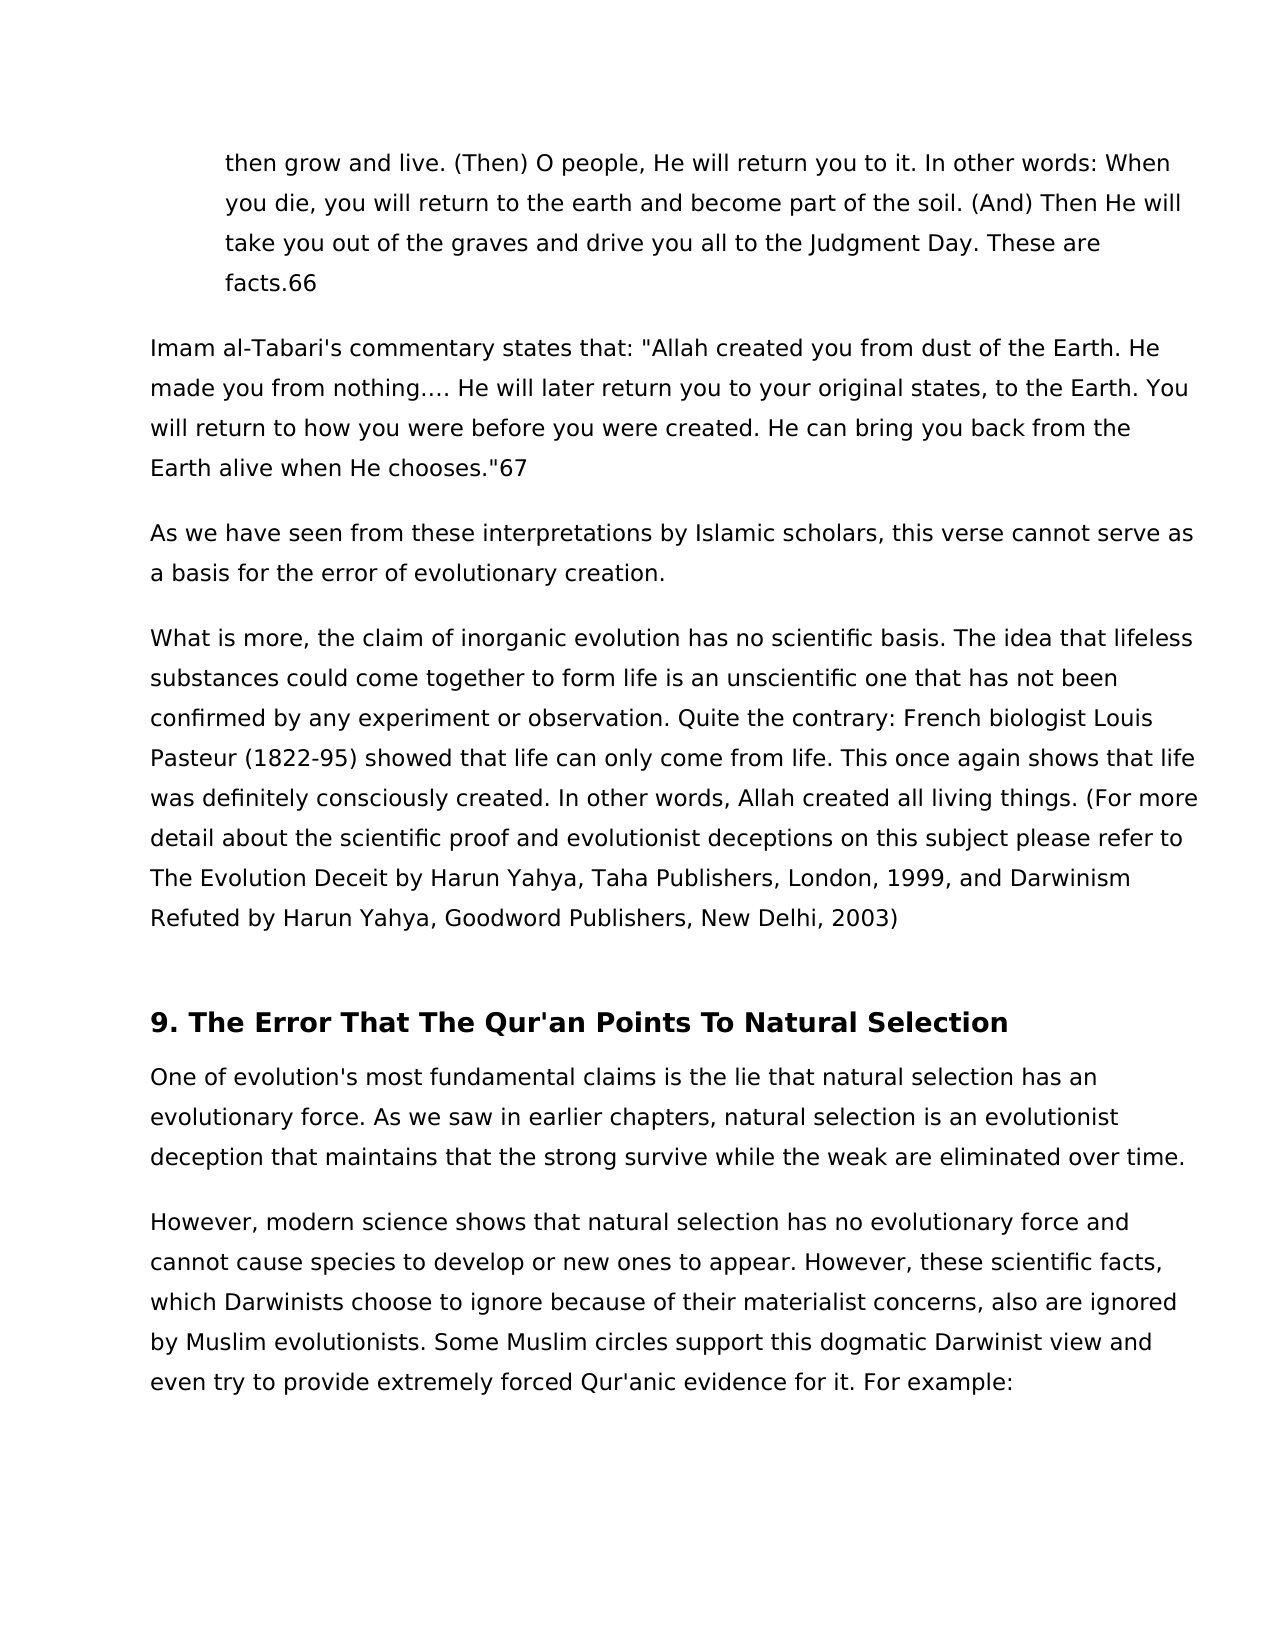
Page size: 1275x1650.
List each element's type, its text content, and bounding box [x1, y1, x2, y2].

subtitle 9. The Error That The Qur'an Points To Natural Selection [150, 1007, 1200, 1039]
text However, modern science shows that natural selection has no evolutionary force and cannot cause species to develop or new ones to appear. However, these scientific facts, which Darwinists choose to ignore because of their materialist concerns, also are ignored by Muslim evolutionists. Some Muslim circles support this dogmatic Darwinist view and even try to provide extremely forced Qur'anic evidence for it. For example: [150, 1209, 1200, 1396]
text then grow and live. (Then) O people, He will return you to it. In other words: When you die, you will return to the earth and become part of the soil. (And) Then He will take you out of the graves and drive you all to the Judgment Day. These are facts.66 [225, 150, 1200, 297]
text One of evolution's most fundamental claims is the lie that natural selection has an evolutionary force. As we saw in earlier chapters, natural selection is an evolutionist deception that maintains that the strong survive while the weak are eliminated over time. [150, 1064, 1200, 1171]
text Imam al-Tabari's commentary states that: "Allah created you from dust of the Earth. He made you from nothing.… He will later return you to your original states, to the Earth. You will return to how you were before you were created. He can bring you back from the Earth alive when He chooses."67 [150, 335, 1200, 482]
text What is more, the claim of inorganic evolution has no scientific basis. The idea that lifeless substances could come together to form life is an unscientific one that has not been confirmed by any experiment or observation. Quite the contrary: French biologist Louis Pasteur (1822-95) showed that life can only come from life. This once again shows that life was definitely consciously created. In other words, Allah created all living things. (For more detail about the scientific proof and evolutionist deceptions on this subject please refer to The Evolution Deceit by Harun Yahya, Taha Publishers, London, 1999, and Darwinism Refuted by Harun Yahya, Goodword Publishers, New Delhi, 2003) [150, 625, 1200, 932]
text As we have seen from these interpretations by Islamic scholars, this verse cannot serve as a basis for the error of evolutionary creation. [150, 520, 1200, 587]
